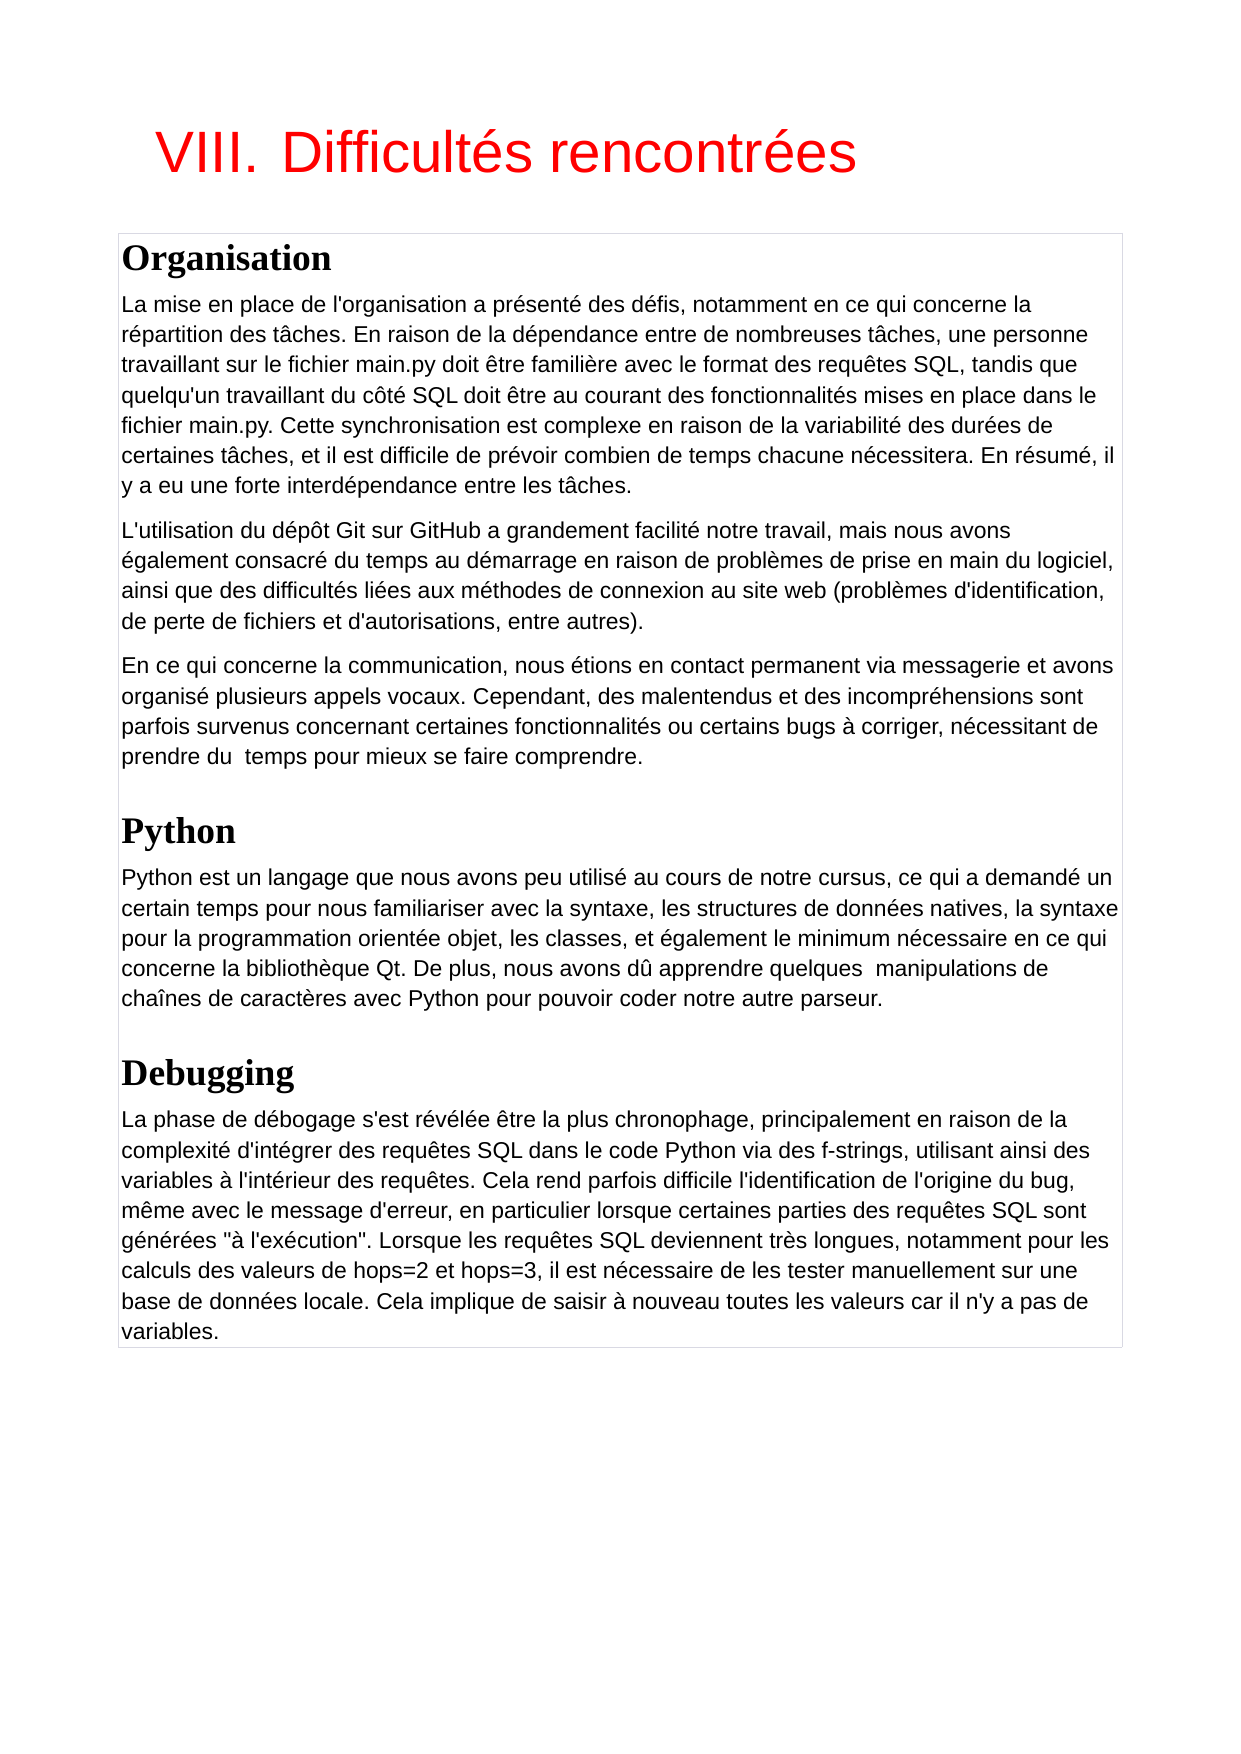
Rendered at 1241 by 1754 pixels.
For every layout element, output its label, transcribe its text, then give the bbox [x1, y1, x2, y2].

text Python est un langage que nous avons peu utilisé au cours de notre cursus, ce qui a demandé un certain temps pour nous familiariser avec la syntaxe, les structures de données natives, la syntaxe pour la programmation orientée objet, les classes, et également le minimum nécessaire en ce qui concerne la bibliothèque Qt. De plus, nous avons dû apprendre quelques manipulations de chaînes de caractères avec Python pour pouvoir coder notre autre parseur. [119, 861, 1122, 1012]
text En ce qui concerne la communication, nous étions en contact permanent via messagerie et avons organisé plusieurs appels vocaux. Cependant, des malentendus et des incompréhensions sont parfois survenus concernant certaines fonctionnalités ou certains bugs à corriger, nécessitant de prendre du temps pour mieux se faire comprendre. [119, 649, 1122, 769]
subtitle Organisation [119, 234, 1122, 278]
subtitle Python [119, 806, 1122, 852]
subtitle Debugging [119, 1048, 1122, 1094]
text La phase de débogage s'est révélée être la plus chronophage, principalement en raison de la complexité d'intégrer des requêtes SQL dans le code Python via des f-strings, utilisant ainsi des variables à l'intérieur des requêtes. Cela rend parfois difficile l'identification de l'origine du bug, même avec le message d'erreur, en particulier lorsque certaines parties des requêtes SQL sont générées "à l'exécution". Lorsque les requêtes SQL deviennent très longues, notamment pour les calculs des valeurs de hops=2 et hops=3, il est nécessaire de les tester manuellement sur une base de données locale. Cela implique de saisir à nouveau toutes les valeurs car il n'y a pas de variables. [119, 1103, 1122, 1347]
text L'utilisation du dépôt Git sur GitHub a grandement facilité notre travail, mais nous avons également consacré du temps au démarrage en raison de problèmes de prise en main du logiciel, ainsi que des difficultés liées aux méthodes de connexion au site web (problèmes d'identification, de perte de fichiers et d'autorisations, entre autres). [119, 514, 1122, 634]
list Difficultés rencontrées [156, 118, 1122, 185]
text La mise en place de l'organisation a présenté des défis, notamment en ce qui concerne la répartition des tâches. En raison de la dépendance entre de nombreuses tâches, une personne travaillant sur le fichier main.py doit être familière avec le format des requêtes SQL, tandis que quelqu'un travaillant du côté SQL doit être au courant des fonctionnalités mises en place dans le fichier main.py. Cette synchronisation est complexe en raison de la variabilité des durées de certaines tâches, et il est difficile de prévoir combien de temps chacune nécessitera. En résumé, il y a eu une forte interdépendance entre les tâches. [119, 288, 1122, 499]
